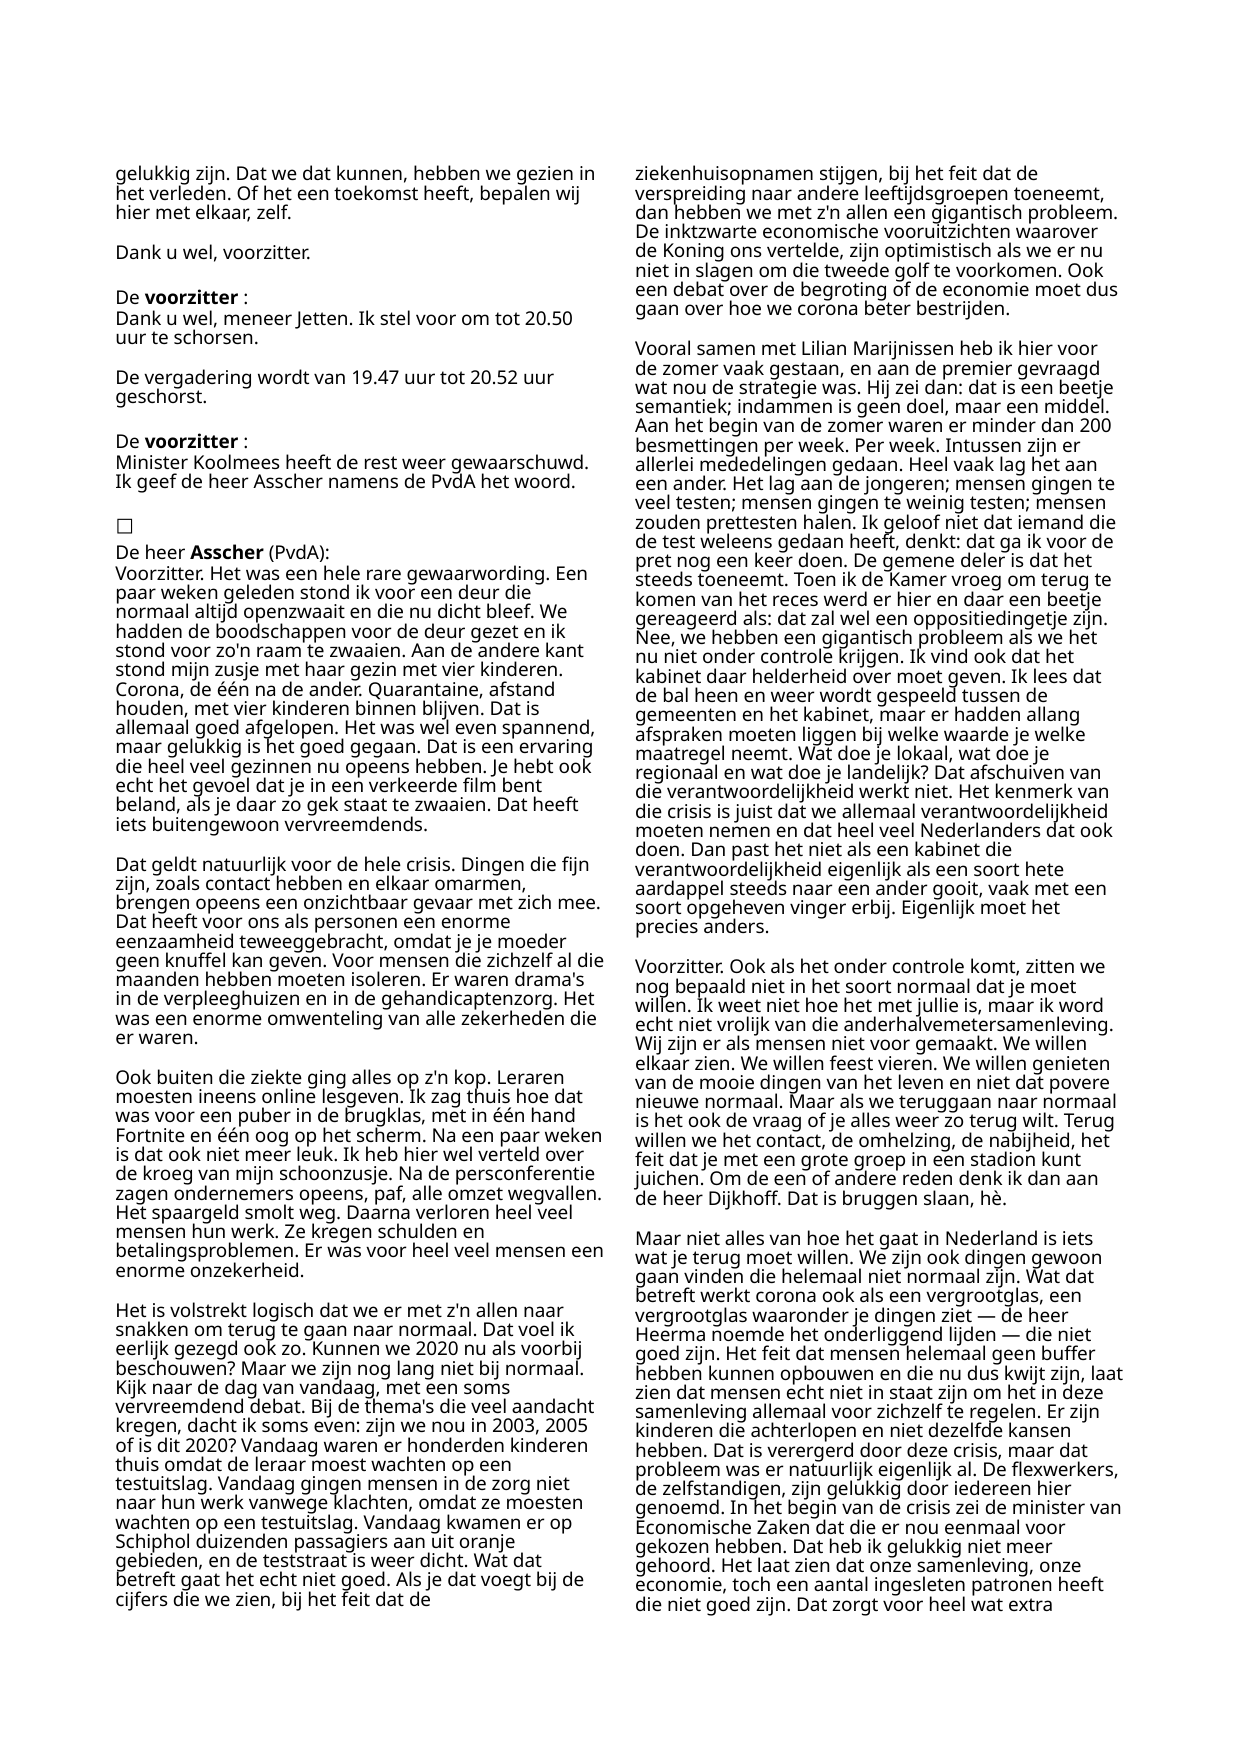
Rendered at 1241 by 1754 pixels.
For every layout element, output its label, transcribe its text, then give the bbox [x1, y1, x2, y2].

text De vergadering wordt van 19.47 uur tot 20.52 uur geschorst. [115, 369, 605, 408]
text De voorzitter : [115, 284, 605, 310]
text Voorzitter. Ook als het onder controle komt, zitten we nog bepaald niet in het soort normaal dat je moet willen. Ik weet niet hoe het met jullie is, maar ik word echt niet vrolijk van die anderhalvemetersamenleving. Wij zijn er als mensen niet voor gemaakt. We willen elkaar zien. We willen feest vieren. We willen genieten van de mooie dingen van het leven en niet dat povere nieuwe normaal. Maar als we teruggaan naar normaal is het ook de vraag of je alles weer zo terug wilt. Terug willen we het contact, de omhelzing, de nabijheid, het feit dat je met een grote groep in een stadion kunt juichen. Om de een of andere reden denk ik dan aan de heer Dijkhoff. Dat is bruggen slaan, hè. [635, 958, 1125, 1209]
text Dank u wel, voorzitter. [115, 244, 605, 263]
text gelukkig zijn. Dat we dat kunnen, hebben we gezien in het verleden. Of het een toekomst heeft, bepalen wij hier met elkaar, zelf. [115, 165, 605, 223]
text Ook buiten die ziekte ging alles op z'n kop. Leraren moesten ineens online lesgeven. Ik zag thuis hoe dat was voor een puber in de brugklas, met in één hand Fortnite en één oog op het scherm. Na een paar weken is dat ook niet meer leuk. Ik heb hier wel verteld over de kroeg van mijn schoonzusje. Na de persconferentie zagen ondernemers opeens, paf, alle omzet wegvallen. Het spaargeld smolt weg. Daarna verloren heel veel mensen hun werk. Ze kregen schulden en betalingsproblemen. Er was voor heel veel mensen een enorme onzekerheid. [115, 1069, 605, 1281]
text Maar niet alles van hoe het gaat in Nederland is iets wat je terug moet willen. We zijn ook dingen gewoon gaan vinden die helemaal niet normaal zijn. Wat dat betreft werkt corona ook als een vergrootglas, een vergrootglas waaronder je dingen ziet — de heer Heerma noemde het onderliggend lijden — die niet goed zijn. Het feit dat mensen helemaal geen buffer hebben kunnen opbouwen en die nu dus kwijt zijn, laat zien dat mensen echt niet in staat zijn om het in deze samenleving allemaal voor zichzelf te regelen. Er zijn kinderen die achterlopen en niet dezelfde kansen hebben. Dat is verergerd door deze crisis, maar dat probleem was er natuurlijk eigenlijk al. De flexwerkers, de zelfstandigen, zijn gelukkig door iedereen hier genoemd. In het begin van de crisis zei de minister van Economische Zaken dat die er nou eenmaal voor gekozen hebben. Dat heb ik gelukkig niet meer gehoord. Het laat zien dat onze samenleving, onze economie, toch een aantal ingesleten patronen heeft die niet goed zijn. Dat zorgt voor heel wat extra [635, 1229, 1125, 1615]
text De heer Asscher (PvdA): [115, 539, 605, 565]
text Minister Koolmees heeft de rest weer gewaarschuwd. Ik geef de heer Asscher namens de PvdA het woord. [115, 454, 605, 493]
text Voorzitter. Het was een hele rare gewaarwording. Een paar weken geleden stond ik voor een deur die normaal altijd openzwaait en die nu dicht bleef. We hadden de boodschappen voor de deur gezet en ik stond voor zo'n raam te zwaaien. Aan de andere kant stond mijn zusje met haar gezin met vier kinderen. Corona, de één na de ander. Quarantaine, afstand houden, met vier kinderen binnen blijven. Dat is allemaal goed afgelopen. Het was wel even spannend, maar gelukkig is het goed gegaan. Dat is een ervaring die heel veel gezinnen nu opeens hebben. Je hebt ook echt het gevoel dat je in een verkeerde film bent beland, als je daar zo gek staat te zwaaien. Dat heeft iets buitengewoon vervreemdends. [115, 565, 605, 835]
text Het is volstrekt logisch dat we er met z'n allen naar snakken om terug te gaan naar normaal. Dat voel ik eerlijk gezegd ook zo. Kunnen we 2020 nu als voorbij beschouwen? Maar we zijn nog lang niet bij normaal. Kijk naar de dag van vandaag, met een soms vervreemdend debat. Bij de thema's die veel aandacht kregen, dacht ik soms even: zijn we nou in 2003, 2005 of is dit 2020? Vandaag waren er honderden kinderen thuis omdat de leraar moest wachten op een testuitslag. Vandaag gingen mensen in de zorg niet naar hun werk vanwege klachten, omdat ze moesten wachten op een testuitslag. Vandaag kwamen er op Schiphol duizenden passagiers aan uit oranje gebieden, en de teststraat is weer dicht. Wat dat betreft gaat het echt niet goed. Als je dat voegt bij de cijfers die we zien, bij het feit dat de [115, 1302, 605, 1610]
text Vooral samen met Lilian Marijnissen heb ik hier voor de zomer vaak gestaan, en aan de premier gevraagd wat nou de strategie was. Hij zei dan: dat is een beetje semantiek; indammen is geen doel, maar een middel. Aan het begin van de zomer waren er minder dan 200 besmettingen per week. Per week. Intussen zijn er allerlei mededelingen gedaan. Heel vaak lag het aan een ander. Het lag aan de jongeren; mensen gingen te veel testen; mensen gingen te weinig testen; mensen zouden prettesten halen. Ik geloof niet dat iemand die de test weleens gedaan heeft, denkt: dat ga ik voor de pret nog een keer doen. De gemene deler is dat het steeds toeneemt. Toen ik de Kamer vroeg om terug te komen van het reces werd er hier en daar een beetje gereageerd als: dat zal wel een oppositiedingetje zijn. Nee, we hebben een gigantisch probleem als we het nu niet onder controle krijgen. Ik vind ook dat het kabinet daar helderheid over moet geven. Ik lees dat de bal heen en weer wordt gespeeld tussen de gemeenten en het kabinet, maar er hadden allang afspraken moeten liggen bij welke waarde je welke maatregel neemt. Wat doe je lokaal, wat doe je regionaal en wat doe je landelijk? Dat afschuiven van die verantwoordelijkheid werkt niet. Het kenmerk van die crisis is juist dat we allemaal verantwoordelijkheid moeten nemen en dat heel veel Nederlanders dat ook doen. Dan past het niet als een kabinet die verantwoordelijkheid eigenlijk als een soort hete aardappel steeds naar een ander gooit, vaak met een soort opgeheven vinger erbij. Eigenlijk moet het precies anders. [635, 340, 1125, 938]
text ⬜ [115, 513, 605, 539]
text Dank u wel, meneer Jetten. Ik stel voor om tot 20.50 uur te schorsen. [115, 310, 605, 348]
text ziekenhuisopnamen stijgen, bij het feit dat de verspreiding naar andere leeftijdsgroepen toeneemt, dan hebben we met z'n allen een gigantisch probleem. De inktzwarte economische vooruitzichten waarover de Koning ons vertelde, zijn optimistisch als we er nu niet in slagen om die tweede golf te voorkomen. Ook een debat over de begroting of de economie moet dus gaan over hoe we corona beter bestrijden. [635, 165, 1125, 319]
text Dat geldt natuurlijk voor de hele crisis. Dingen die fijn zijn, zoals contact hebben en elkaar omarmen, brengen opeens een onzichtbaar gevaar met zich mee. Dat heeft voor ons als personen een enorme eenzaamheid teweeggebracht, omdat je je moeder geen knuffel kan geven. Voor mensen die zichzelf al die maanden hebben moeten isoleren. Er waren drama's in de verpleeghuizen en in de gehandicaptenzorg. Het was een enorme omwenteling van alle zekerheden die er waren. [115, 856, 605, 1048]
text De voorzitter : [115, 428, 605, 454]
